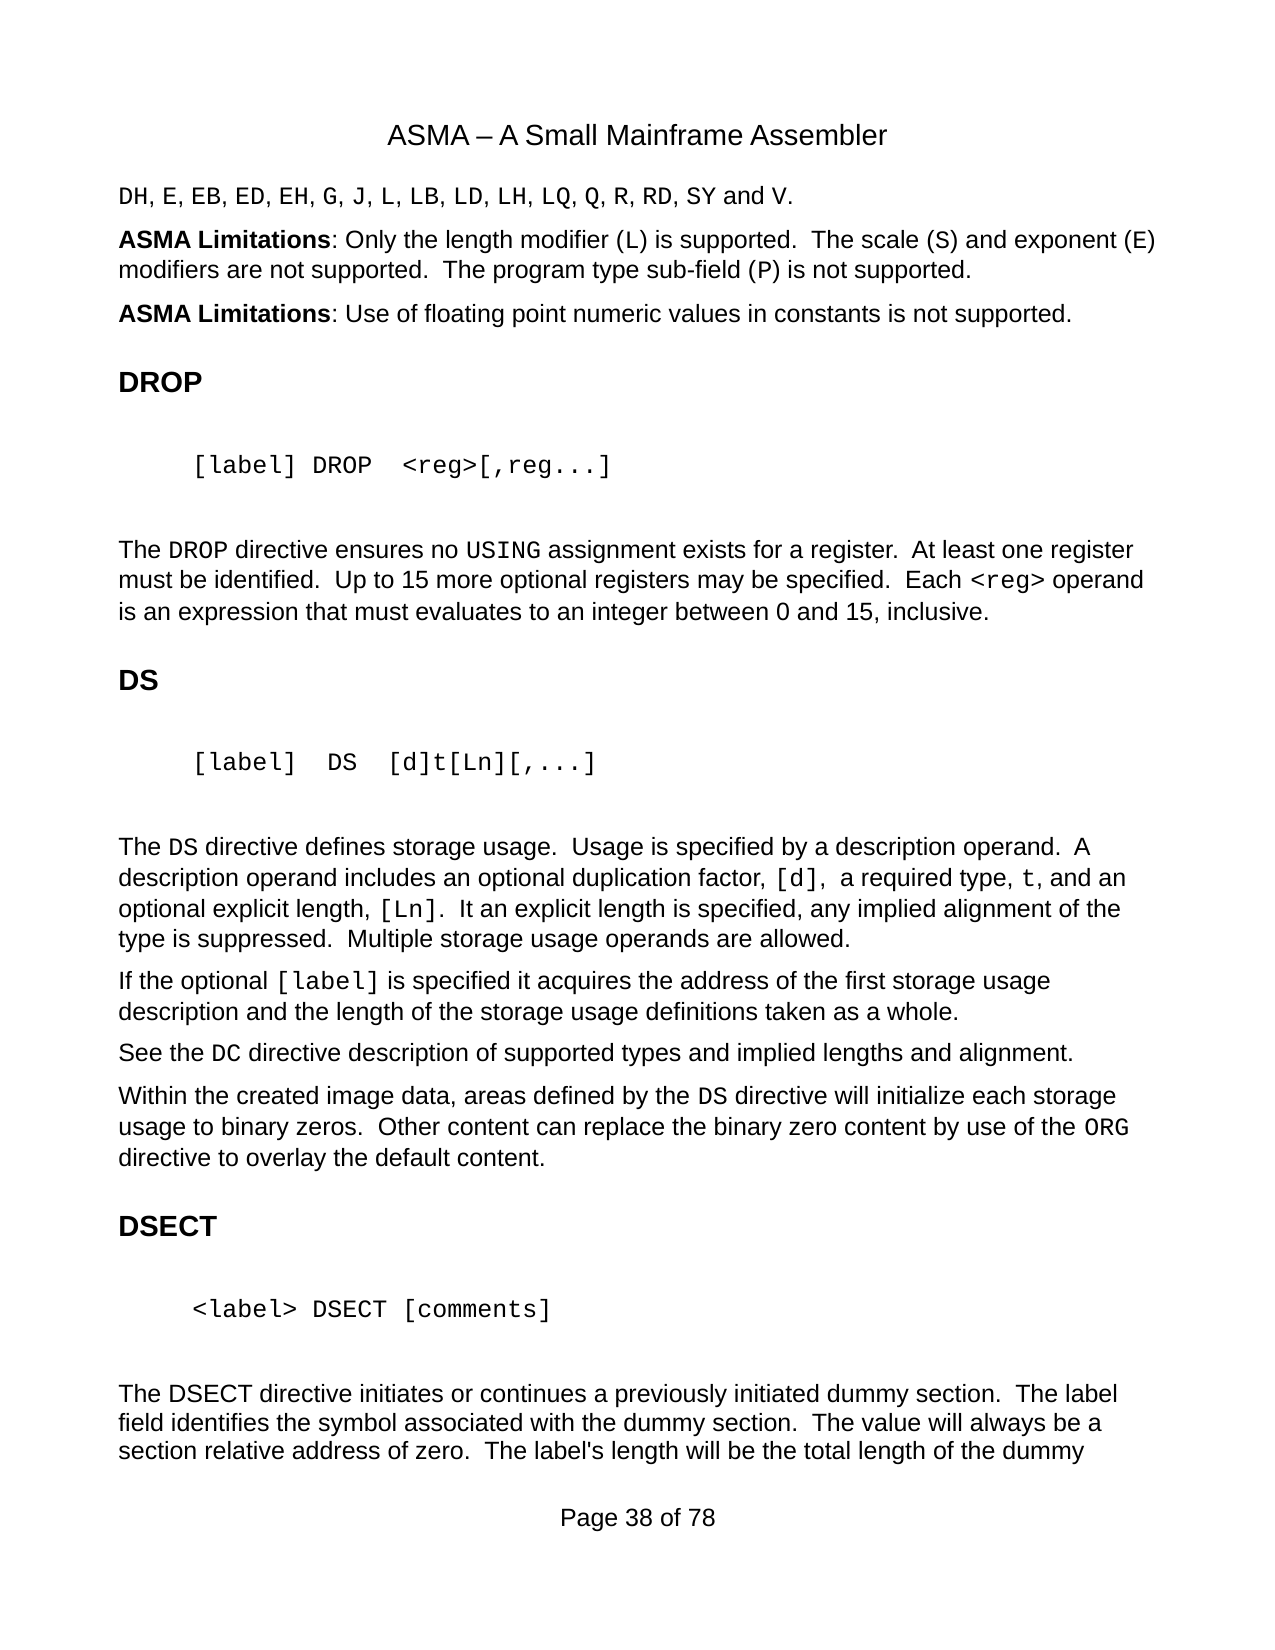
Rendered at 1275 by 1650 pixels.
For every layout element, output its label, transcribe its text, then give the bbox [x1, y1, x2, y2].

text Within the created image data, areas defined by the DS directive will initialize each storage usage to binary zeros. Other content can replace the binary zero content by use of the ORG directive to overlay the default content. [118, 1081, 1157, 1172]
text ASMA Limitations: Use of floating point numeric values in constants is not supported. [118, 299, 1157, 328]
text <label> DSECT [comments] [192, 1297, 1157, 1325]
text If the optional [label] is specified it acquires the address of the first storage usage description and the length of the storage usage definitions taken as a whole. [118, 966, 1157, 1025]
text The DSECT directive initiates or continues a previously initiated dummy section. The label field identifies the symbol associated with the dummy section. The value will always be a section relative address of zero. The label's length will be the total length of the dummy [118, 1379, 1157, 1465]
text DH, E, EB, ED, EH, G, J, L, LB, LD, LH, LQ, Q, R, RD, SY and V. [118, 181, 1157, 212]
text [label] DROP <reg>[,reg...] [192, 452, 1157, 481]
subtitle DSECT [118, 1209, 1157, 1243]
text The DROP directive ensures no USING assignment exists for a register. At least one register must be identified. Up to 15 more optional registers may be specified. Each <reg> operand is an expression that must evaluates to an integer between 0 and 15, inclusive. [118, 534, 1157, 625]
subtitle DROP [118, 365, 1157, 399]
subtitle DS [118, 663, 1157, 696]
text ASMA Limitations: Only the length modifier (L) is supported. The scale (S) and exponent (E) modifiers are not supported. The program type sub-field (P) is not supported. [118, 224, 1157, 286]
text See the DC directive description of supported types and implied lengths and alignment. [118, 1038, 1157, 1069]
text The DS directive defines storage usage. Usage is specified by a description operand. A description operand includes an optional duplication factor, [d], a required type, t, and an optional explicit length, [Ln]. It an explicit length is specified, any implied alignment of the type is suppressed. Multiple storage usage operands are allowed. [118, 832, 1157, 953]
text [label] DS [d]t[Ln][,...] [192, 750, 1157, 778]
